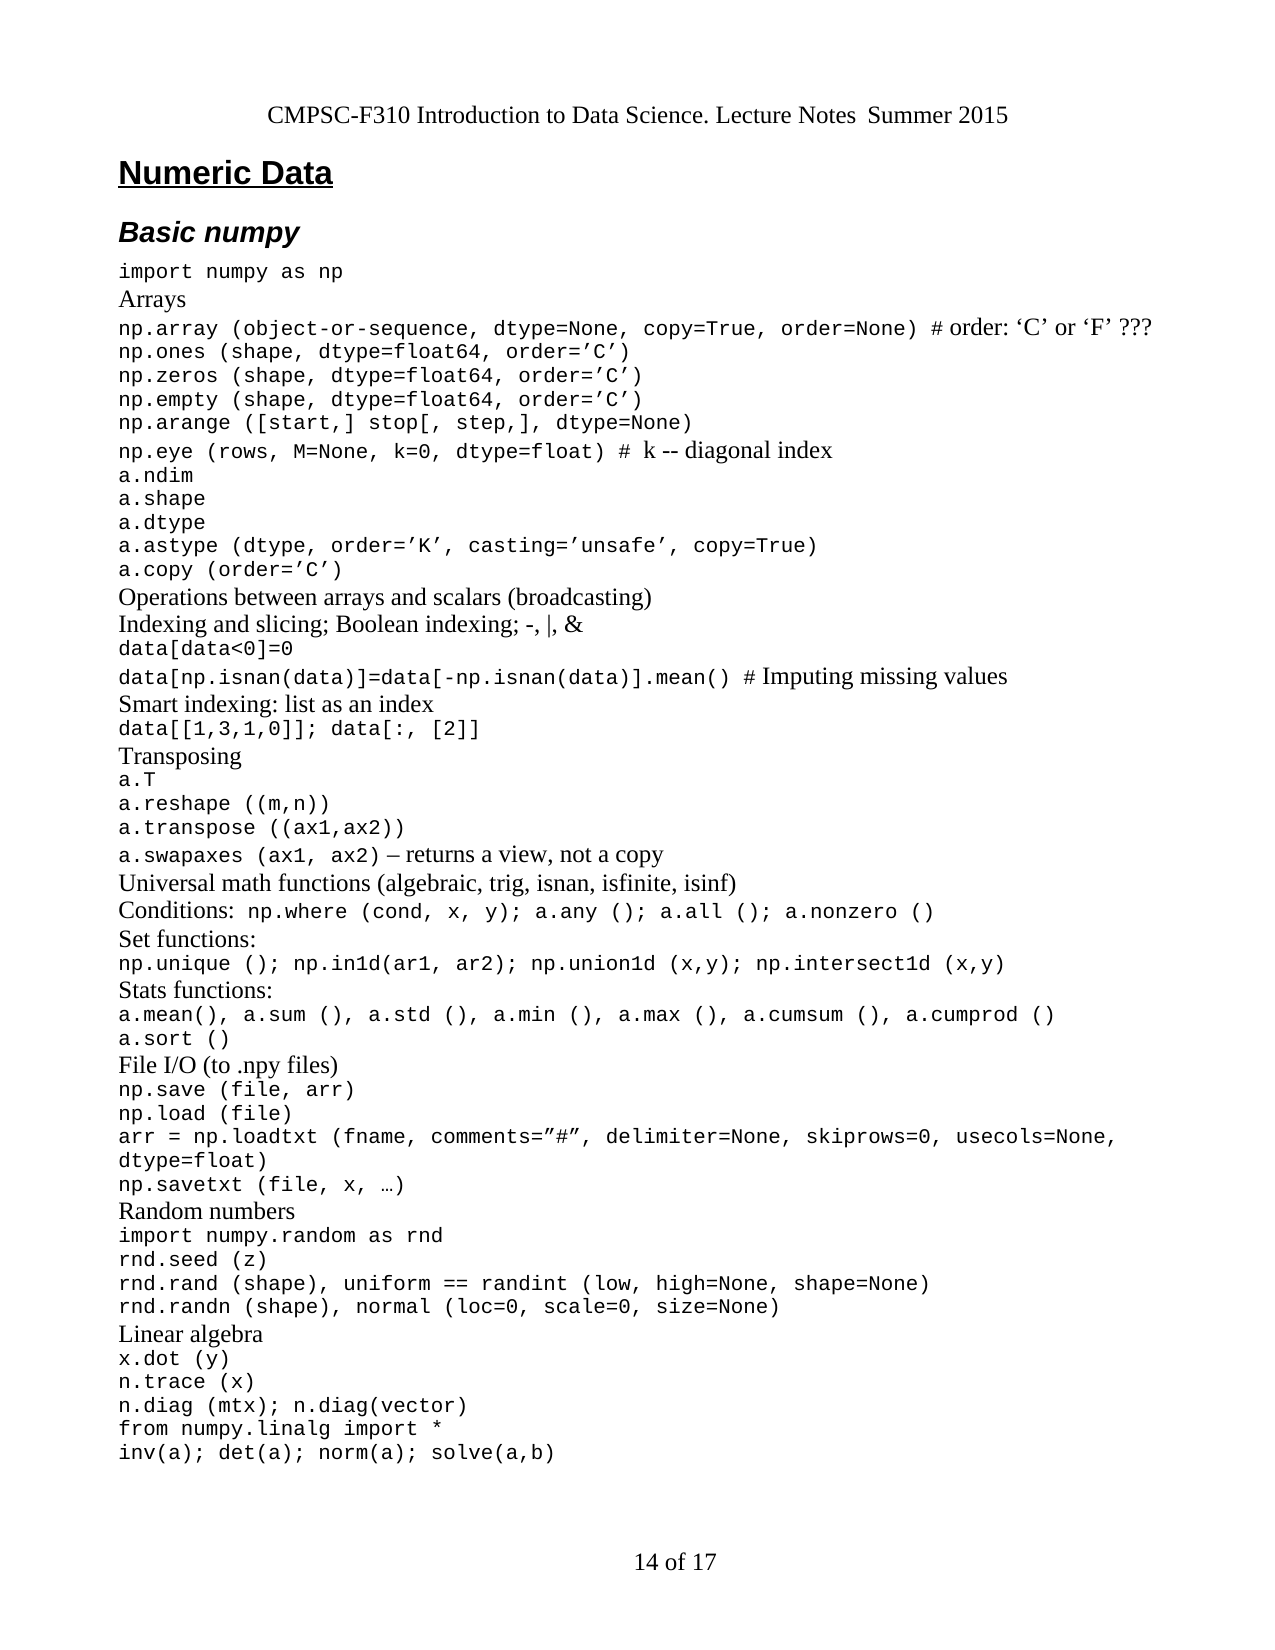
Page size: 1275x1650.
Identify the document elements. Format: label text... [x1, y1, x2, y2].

text rnd.rand (shape), uniform == randint (low, high=None, shape=None) [118, 1272, 1157, 1296]
text Operations between arrays and scalars (broadcasting) [118, 583, 1157, 611]
text a.astype (dtype, order=’K’, casting=’unsafe’, copy=True) [118, 536, 1157, 559]
text a.dtype [118, 512, 1157, 536]
text x.dot (y) [118, 1347, 1157, 1371]
text np.zeros (shape, dtype=float64, order=’C’) [118, 365, 1157, 389]
text np.array (object-or-sequence, dtype=None, copy=True, order=None) # order: ‘C’ or ‘F’ ??? [118, 313, 1157, 341]
text data[[1,3,1,0]]; data[:, [2]] [118, 718, 1157, 742]
text Stats functions: [118, 977, 1157, 1004]
text Smart indexing: list as an index [118, 690, 1157, 718]
text Linear algebra [118, 1320, 1157, 1347]
text import numpy.random as rnd [118, 1225, 1157, 1249]
text a.reshape ((m,n)) [118, 793, 1157, 817]
text import numpy as np [118, 262, 1157, 285]
subtitle Basic numpy [118, 216, 1157, 249]
text np.save (file, arr) [118, 1079, 1157, 1103]
text a.transpose ((ax1,ax2)) [118, 817, 1157, 840]
text a.copy (order=’C’) [118, 559, 1157, 583]
text Arrays [118, 285, 1157, 313]
text n.trace (x) [118, 1371, 1157, 1395]
text a.shape [118, 488, 1157, 512]
text from numpy.linalg import * [118, 1418, 1157, 1442]
text Random numbers [118, 1197, 1157, 1225]
text a.mean(), a.sum (), a.std (), a.min (), a.max (), a.cumsum (), a.cumprod () [118, 1004, 1157, 1028]
text rnd.seed (z) [118, 1249, 1157, 1272]
text a.ndim [118, 464, 1157, 488]
text np.eye (rows, M=None, k=0, dtype=float) # k -- diagonal index [118, 436, 1157, 464]
text rnd.randn (shape), normal (loc=0, scale=0, size=None) [118, 1296, 1157, 1320]
text Conditions: np.where (cond, x, y); a.any (); a.all (); a.nonzero () [118, 897, 1157, 925]
text a.swapaxes (ax1, ax2) – returns a view, not a copy [118, 840, 1157, 869]
text np.empty (shape, dtype=float64, order=’C’) [118, 389, 1157, 412]
text np.load (file) [118, 1103, 1157, 1127]
text arr = np.loadtxt (fname, comments=”#”, delimiter=None, skiprows=0, usecols=None, dtype=float) [118, 1127, 1157, 1174]
text Transposing [118, 742, 1157, 769]
text Set functions: [118, 925, 1157, 953]
text inv(a); det(a); norm(a); solve(a,b) [118, 1442, 1157, 1466]
subtitle Numeric Data [118, 154, 1157, 191]
text Indexing and slicing; Boolean indexing; -, |, & [118, 611, 1157, 638]
text data[np.isnan(data)]=data[-np.isnan(data)].mean() # Imputing missing values [118, 662, 1157, 690]
text n.diag (mtx); n.diag(vector) [118, 1395, 1157, 1418]
text np.arange ([start,] stop[, step,], dtype=None) [118, 412, 1157, 436]
text np.unique (); np.in1d(ar1, ar2); np.union1d (x,y); np.intersect1d (x,y) [118, 953, 1157, 977]
text a.sort () [118, 1028, 1157, 1052]
text Universal math functions (algebraic, trig, isnan, isfinite, isinf) [118, 869, 1157, 897]
text a.T [118, 769, 1157, 793]
text np.savetxt (file, x, …) [118, 1174, 1157, 1197]
text data[data<0]=0 [118, 638, 1157, 662]
text File I/O (to .npy files) [118, 1052, 1157, 1079]
text np.ones (shape, dtype=float64, order=’C’) [118, 341, 1157, 365]
